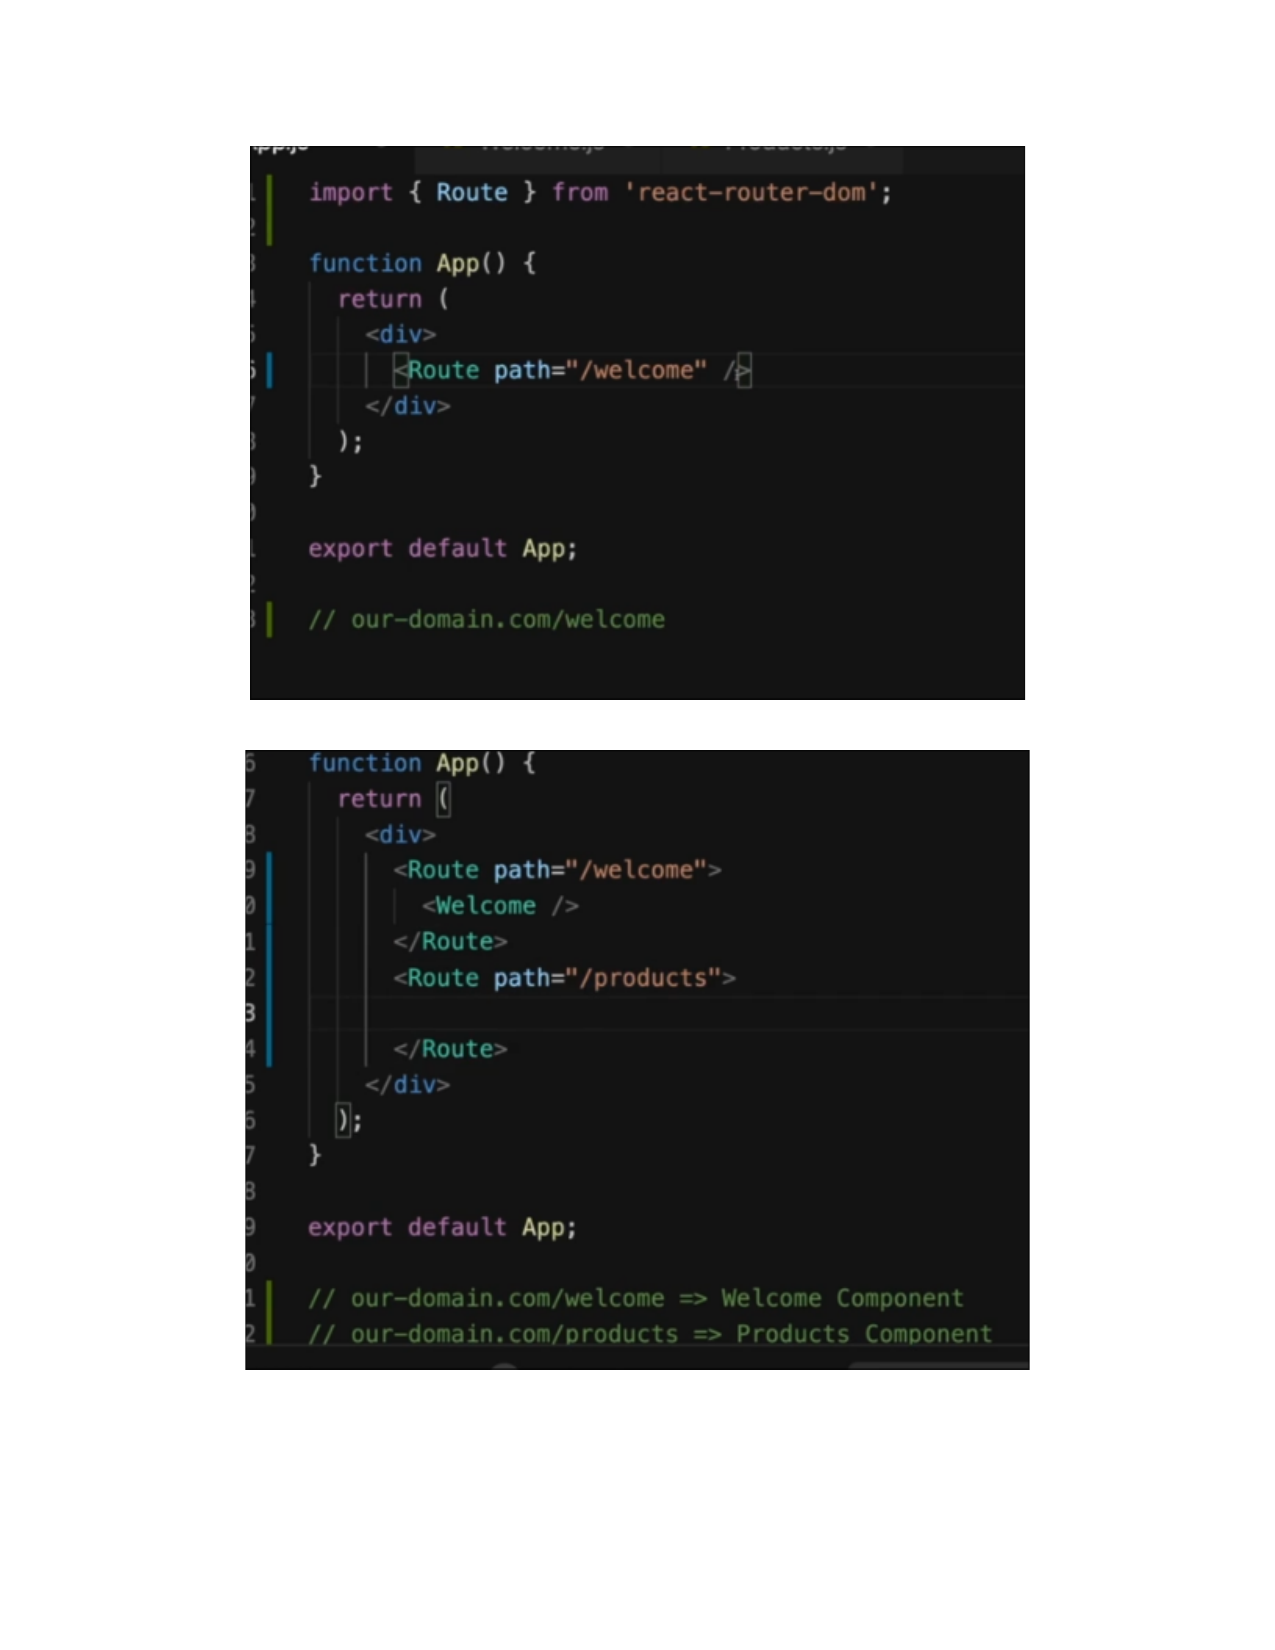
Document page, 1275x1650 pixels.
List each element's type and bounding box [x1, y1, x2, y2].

picture [250, 146, 1025, 700]
picture [245, 750, 1030, 1370]
